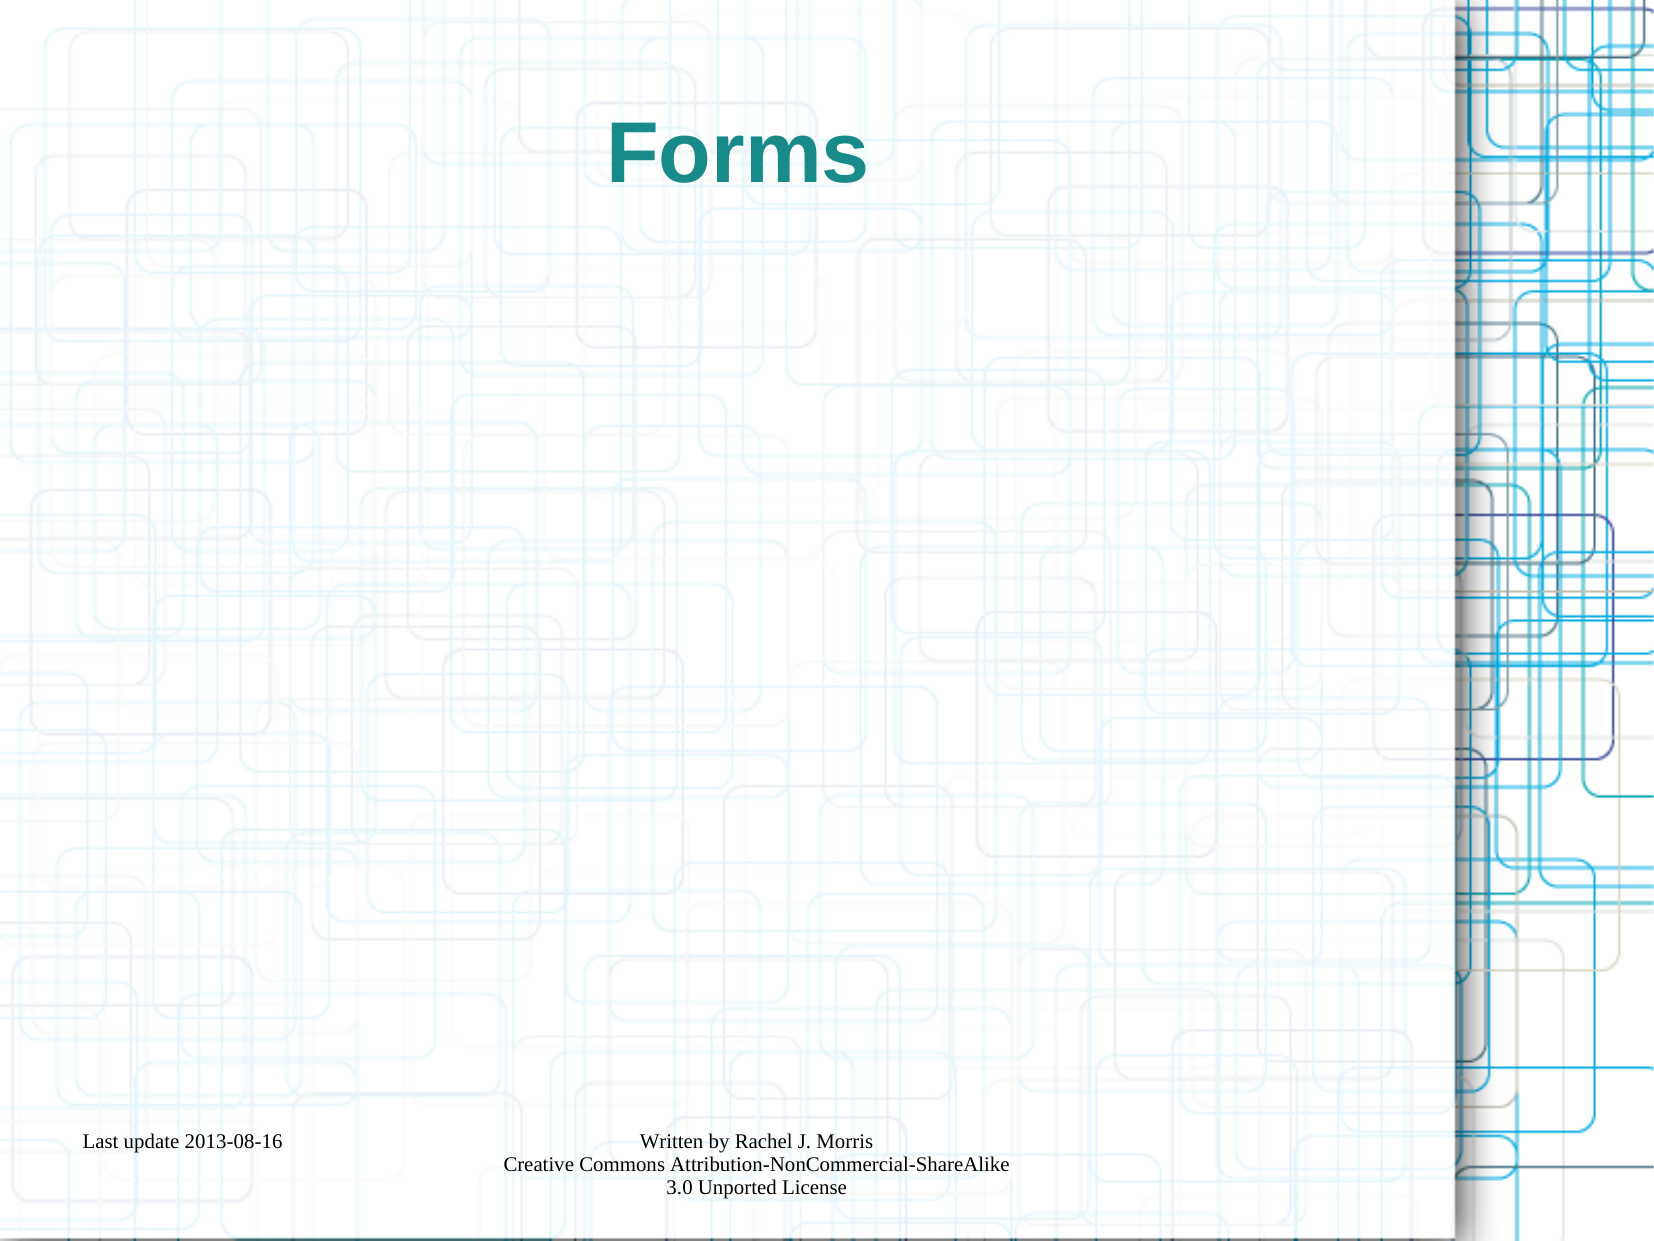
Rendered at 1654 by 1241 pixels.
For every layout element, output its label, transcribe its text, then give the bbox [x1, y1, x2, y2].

picture [0, 0, 1654, 1241]
title Forms [59, 49, 1418, 257]
